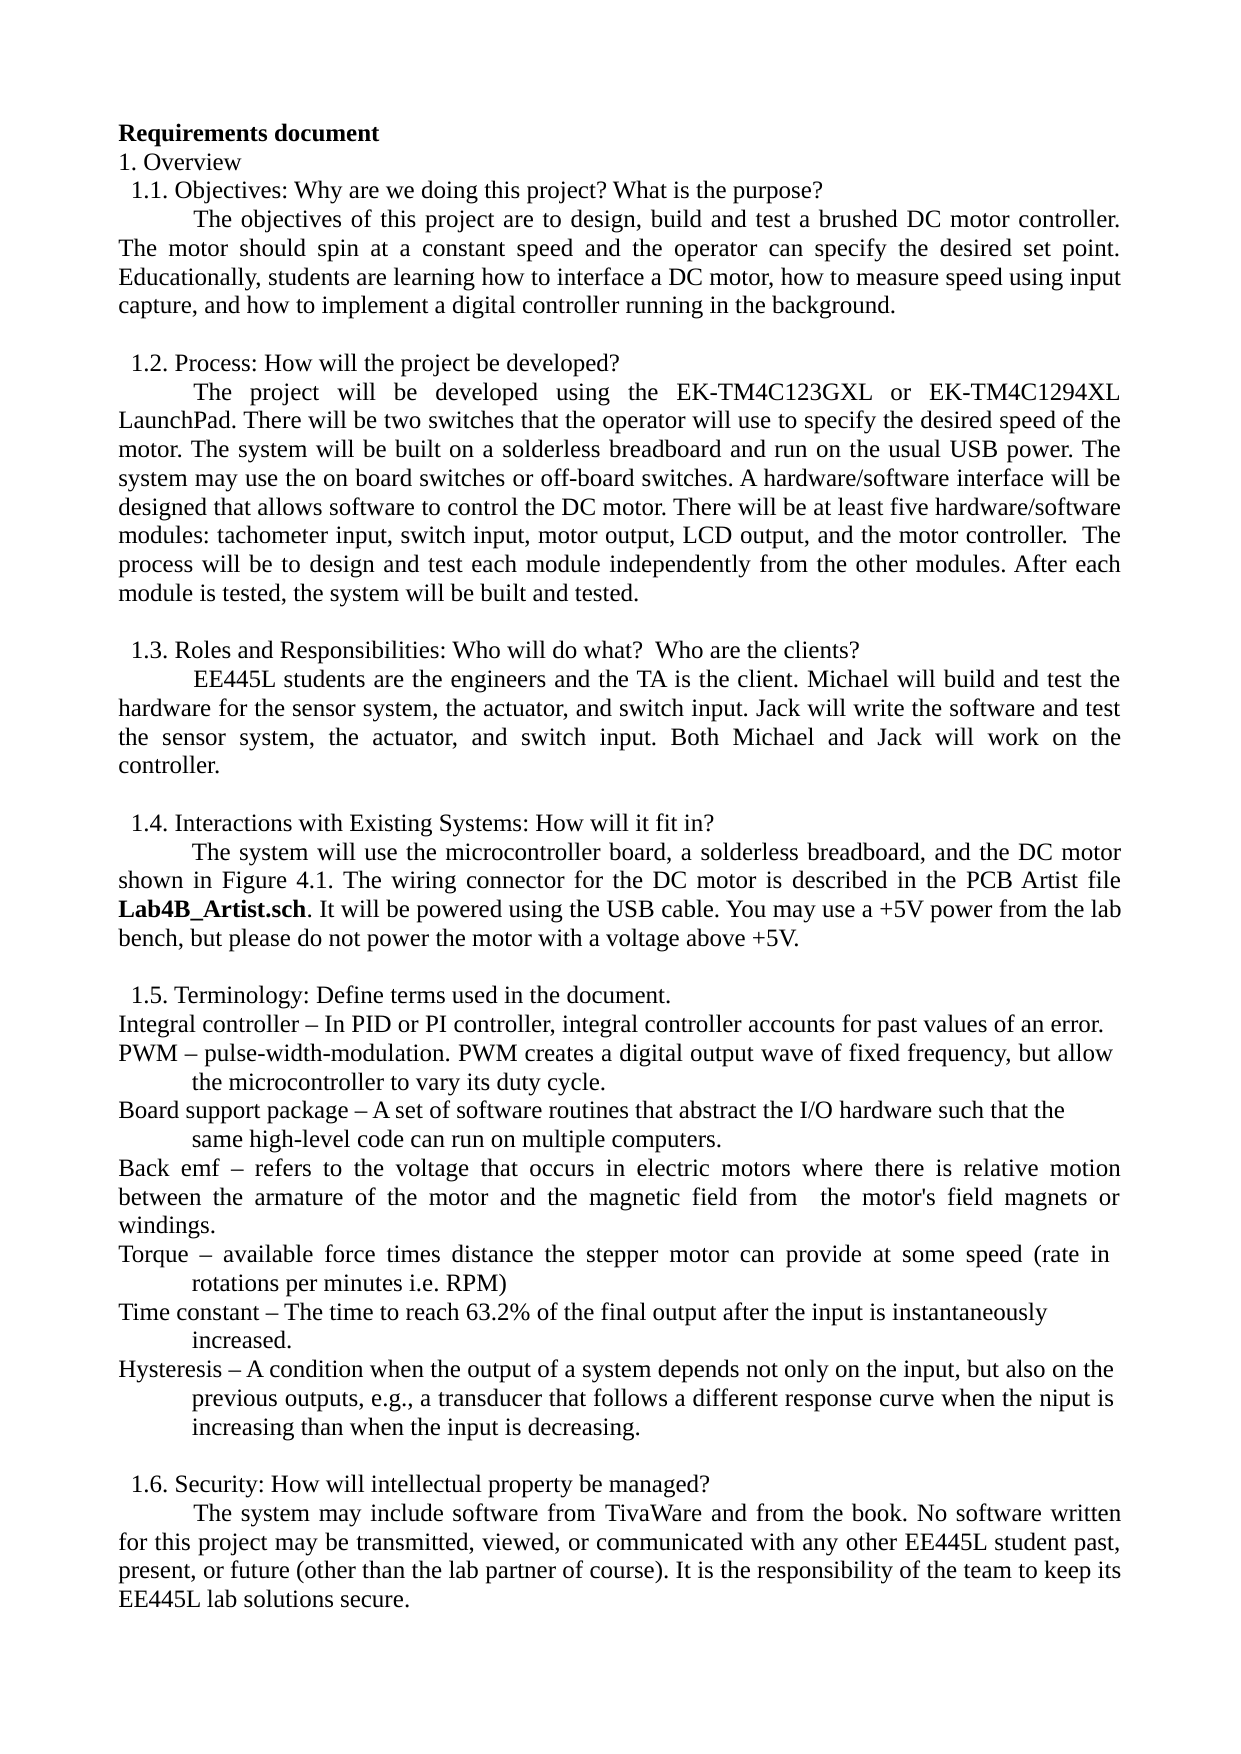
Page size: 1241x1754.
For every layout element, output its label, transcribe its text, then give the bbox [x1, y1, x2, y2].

text 1.6. Security: How will intellectual property be managed? [118, 1469, 1122, 1498]
text The project will be developed using the EK-TM4C123GXL or EK-TM4C1294XL LaunchPad. There will be two switches that the operator will use to specify the desired speed of the motor. The system will be built on a solderless breadboard and run on the usual USB power. The system may use the on board switches or off-board switches. A hardware/software interface will be designed that allows software to control the DC motor. There will be at least five hardware/software modules: tachometer input, switch input, motor output, LCD output, and the motor controller. The process will be to design and test each module independently from the other modules. After each module is tested, the system will be built and tested. [118, 377, 1122, 607]
text The objectives of this project are to design, build and test a brushed DC motor controller. The motor should spin at a constant speed and the operator can specify the desired set point. Educationally, students are learning how to interface a DC motor, how to measure speed using input capture, and how to implement a digital controller running in the background. [118, 204, 1122, 319]
text Back emf – refers to the voltage that occurs in electric motors where there is relative motion between the armature of the motor and the magnetic field from the motor's field magnets or windings. [118, 1153, 1122, 1239]
text 1.2. Process: How will the project be developed? [118, 348, 1122, 377]
text PWM – pulse-width-modulation. PWM creates a digital output wave of fixed frequency, but allow the microcontroller to vary its duty cycle. [118, 1038, 1122, 1096]
text 1.5. Terminology: Define terms used in the document. [118, 981, 1122, 1009]
text 1.4. Interactions with Existing Systems: How will it fit in? [118, 808, 1122, 837]
text Torque – available force times distance the stepper motor can provide at some speed (rate in rotations per minutes i.e. RPM) [118, 1239, 1122, 1297]
text Hysteresis – A condition when the output of a system depends not only on the input, but also on the previous outputs, e.g., a transducer that follows a different response curve when the niput is increasing than when the input is decreasing. [118, 1354, 1122, 1441]
text Board support package – A set of software routines that abstract the I/O hardware such that the same high-level code can run on multiple computers. [118, 1096, 1122, 1153]
text Requirements document [118, 118, 1122, 147]
text The system may include software from TivaWare and from the book. No software written for this project may be transmitted, viewed, or communicated with any other EE445L student past, present, or future (other than the lab partner of course). It is the responsibility of the team to keep its EE445L lab solutions secure. [118, 1498, 1122, 1613]
text Time constant – The time to reach 63.2% of the final output after the input is instantaneously increased. [118, 1297, 1122, 1354]
text EE445L students are the engineers and the TA is the client. Michael will build and test the hardware for the sensor system, the actuator, and switch input. Jack will write the software and test the sensor system, the actuator, and switch input. Both Michael and Jack will work on the controller. [118, 664, 1122, 779]
text The system will use the microcontroller board, a solderless breadboard, and the DC motor shown in Figure 4.1. The wiring connector for the DC motor is described in the PCB Artist file Lab4B_Artist.sch. It will be powered using the USB cable. You may use a +5V power from the lab bench, but please do not power the motor with a voltage above +5V. [118, 837, 1122, 952]
text 1. Overview [118, 147, 1122, 176]
text 1.3. Roles and Responsibilities: Who will do what? Who are the clients? [118, 636, 1122, 664]
text 1.1. Objectives: Why are we doing this project? What is the purpose? [118, 176, 1122, 204]
text Integral controller – In PID or PI controller, integral controller accounts for past values of an error. [118, 1009, 1122, 1038]
